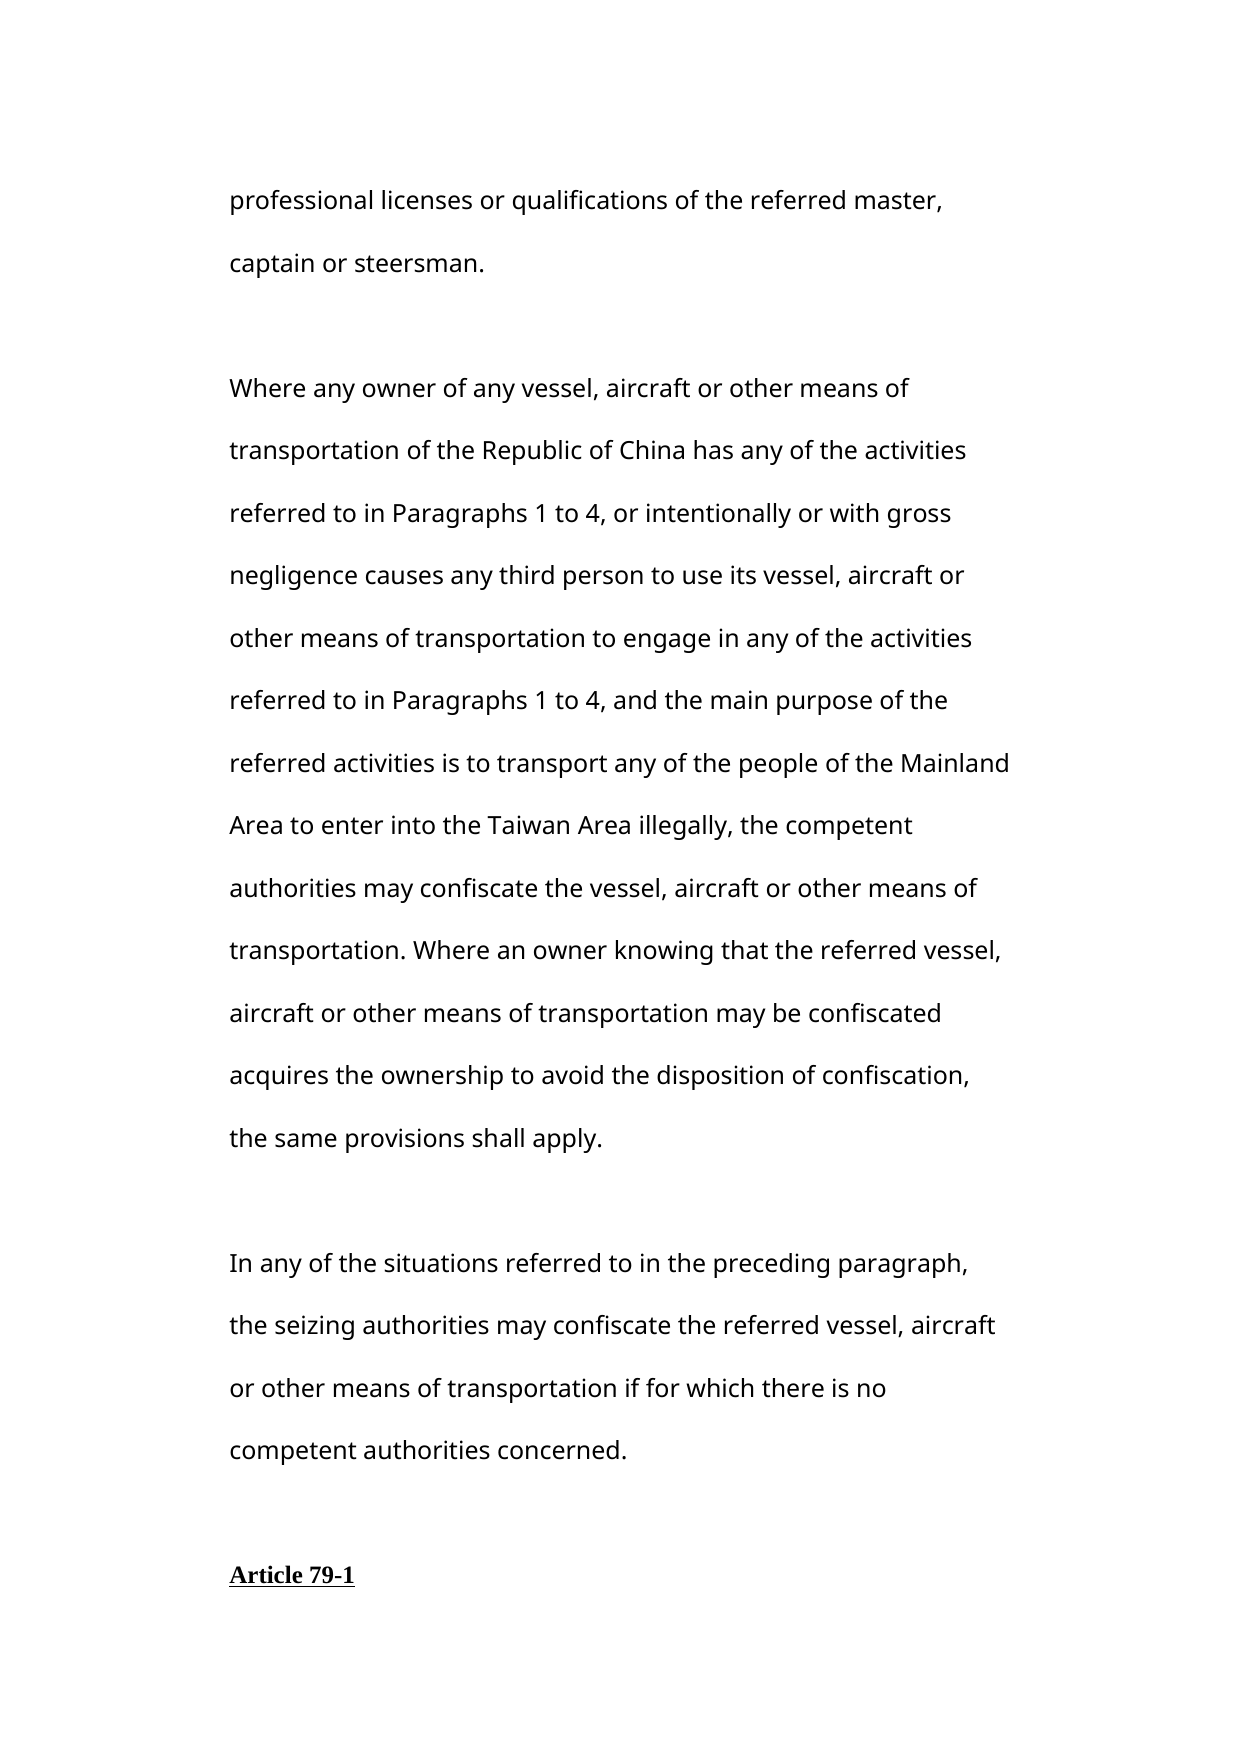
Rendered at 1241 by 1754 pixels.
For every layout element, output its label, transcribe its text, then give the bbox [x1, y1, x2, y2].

text In any of the situations referred to in the preceding paragraph, the seizing authorities may confiscate the referred vessel, aircraft or other means of transportation if for which there is no competent authorities concerned. [229, 1221, 1011, 1471]
text Where any owner of any vessel, aircraft or other means of transportation of the Republic of China has any of the activities referred to in Paragraphs 1 to 4, or intentionally or with gross negligence causes any third person to use its vessel, aircraft or other means of transportation to engage in any of the activities referred to in Paragraphs 1 to 4, and the main purpose of the referred activities is to transport any of the people of the Mainland Area to enter into the Taiwan Area illegally, the competent authorities may confiscate the vessel, aircraft or other means of transportation. Where an owner knowing that the referred vessel, aircraft or other means of transportation may be confiscated acquires the ownership to avoid the disposition of confiscation, the same provisions shall apply. [229, 346, 1011, 1158]
text Article 79-1 [229, 1533, 1053, 1596]
text professional licenses or qualifications of the referred master, captain or steersman. [229, 158, 1011, 283]
